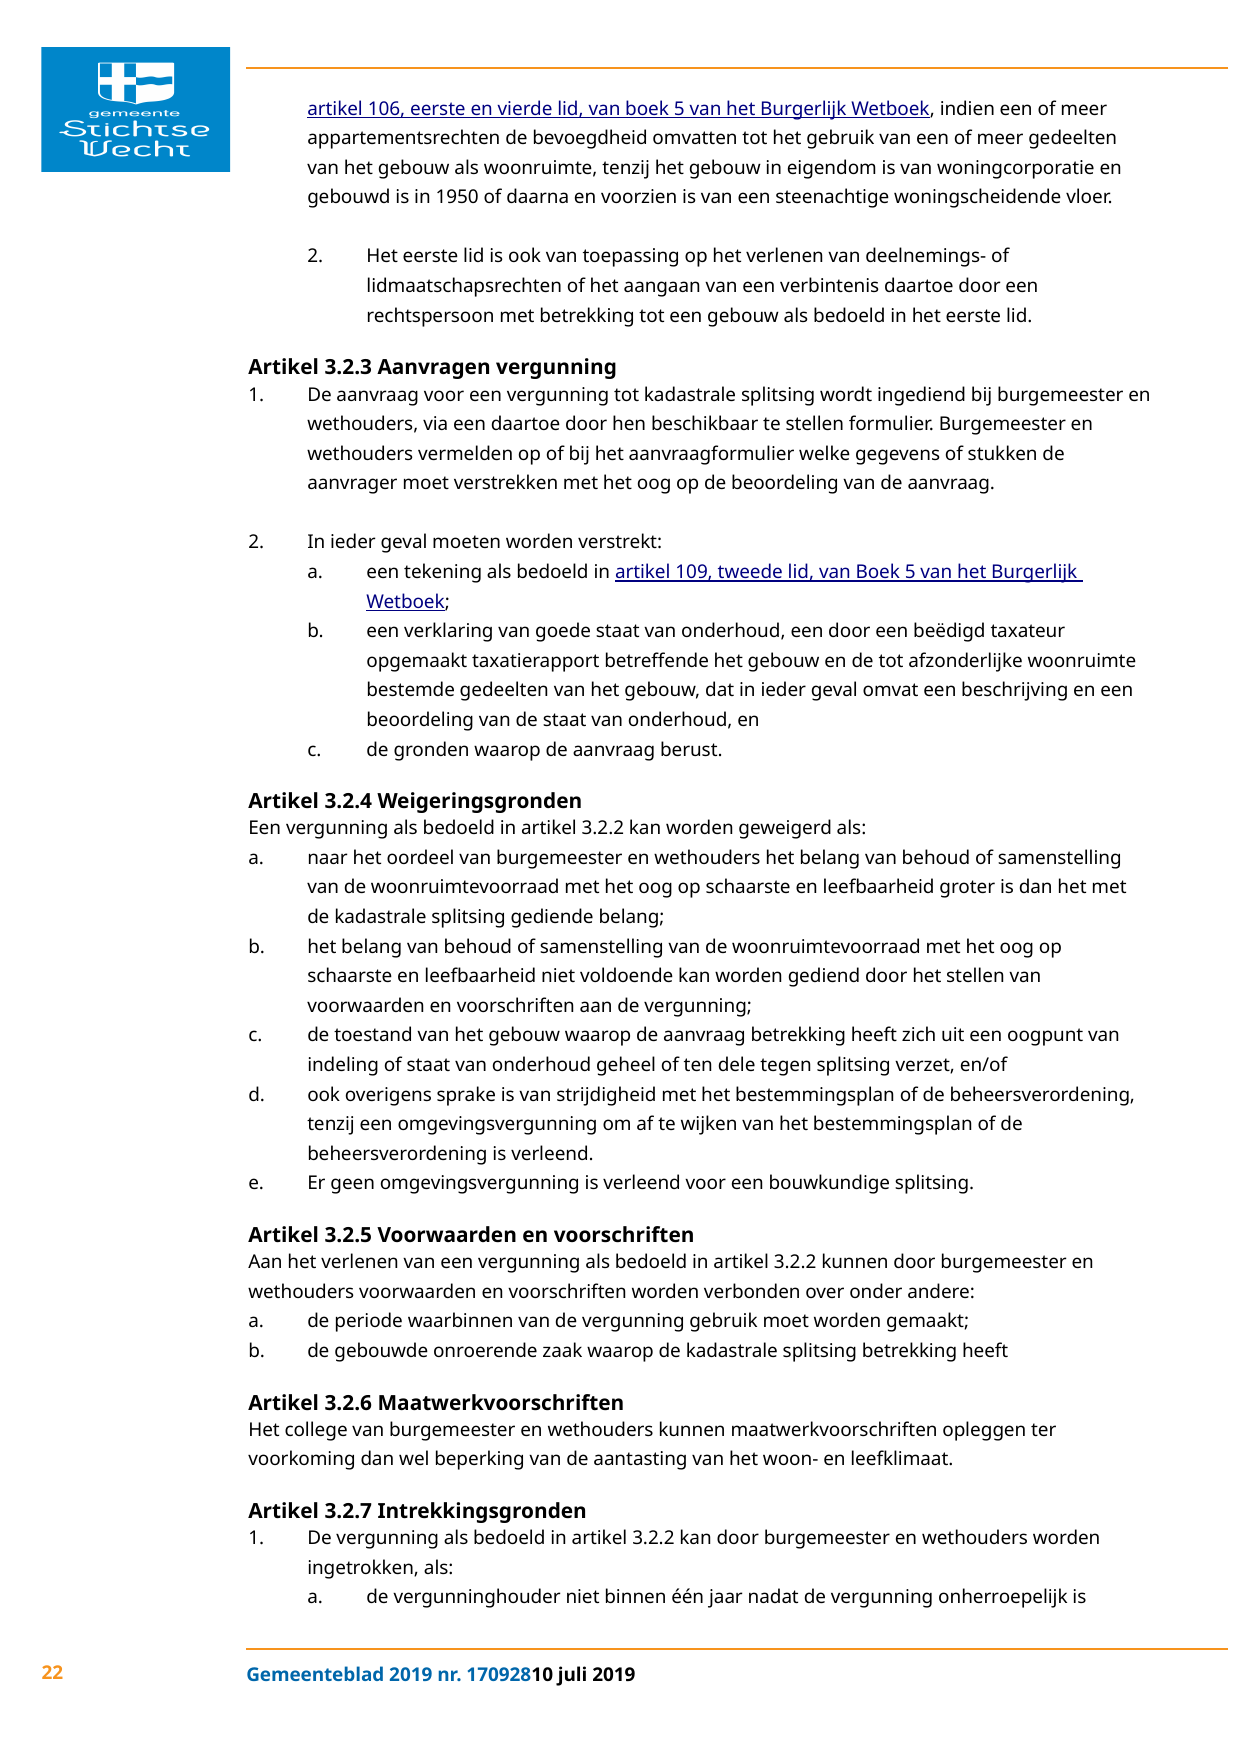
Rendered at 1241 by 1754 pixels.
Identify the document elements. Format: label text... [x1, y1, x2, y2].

list Er geen omgevingsvergunning is verleend voor een bouwkundige splitsing. [248, 1169, 1152, 1195]
list de vergunninghouder niet binnen één jaar nadat de vergunning onherroepelijk is [307, 1584, 1152, 1609]
text Artikel 3.2.6 Maatwerkvoorschriften [248, 1388, 1152, 1416]
text Aan het verlenen van een vergunning als bedoeld in artikel 3.2.2 kunnen door burgemeester en wethouders voorwaarden en voorschriften worden verbonden over onder andere: [248, 1248, 1152, 1304]
list de periode waarbinnen van de vergunning gebruik moet worden gemaakt; [248, 1308, 1152, 1333]
list In ieder geval moeten worden verstrekt: [248, 529, 1152, 554]
text Een vergunning als bedoeld in artikel 3.2.2 kan worden geweigerd als: [248, 814, 1152, 840]
list het belang van behoud of samenstelling van de woonruimtevoorraad met het oog op schaarste en leefbaarheid niet voldoende kan worden gediend door het stellen van voorwaarden en voorschriften aan de vergunning; [248, 933, 1152, 1018]
list een verklaring van goede staat van onderhoud, een door een beëdigd taxateur opgemaakt taxatierapport betreffende het gebouw en de tot afzonderlijke woonruimte bestemde gedeelten van het gebouw, dat in ieder geval omvat een beschrijving en een beoordeling van de staat van onderhoud, en [307, 617, 1152, 732]
list de toestand van het gebouw waarop de aanvraag betrekking heeft zich uit een oogpunt van indeling of staat van onderhoud geheel of ten dele tegen splitsing verzet, en/of [248, 1022, 1152, 1077]
picture [99, 63, 135, 101]
list De vergunning als bedoeld in artikel 3.2.2 kan door burgemeester en wethouders worden ingetrokken, als: [248, 1524, 1152, 1580]
list de gebouwde onroerende zaak waarop de kadastrale splitsing betrekking heeft [248, 1337, 1152, 1363]
list De aanvraag voor een vergunning tot kadastrale splitsing wordt ingediend bij burgemeester en wethouders, via een daartoe door hen beschikbaar te stellen formulier. Burgemeester en wethouders vermelden op of bij het aanvraagformulier welke gegevens of stukken de aanvrager moet verstrekken met het oog op de beoordeling van de aanvraag. [248, 381, 1152, 495]
list ook overigens sprake is van strijdigheid met het bestemmingsplan of de beheersverordening, tenzij een omgevingsvergunning om af te wijken van het bestemmingsplan of de beheersverordening is verleend. [248, 1081, 1152, 1166]
list artikel 106, eerste en vierde lid, van boek 5 van het Burgerlijk Wetboek, indien een of meer appartementsrechten de bevoegdheid omvatten tot het gebruik van een of meer gedeelten van het gebouw als woonruimte, tenzij het gebouw in eigendom is van woningcorporatie en gebouwd is in 1950 of daarna en voorzien is van een steenachtige woningscheidende vloer. [248, 95, 1152, 209]
text Artikel 3.2.4 Weigeringsgronden [248, 786, 1152, 814]
text Het college van burgemeester en wethouders kunnen maatwerkvoorschriften opleggen ter voorkoming dan wel beperking van de aantasting van het woon- en leefklimaat. [248, 1416, 1152, 1471]
picture [137, 63, 174, 103]
text Artikel 3.2.3 Aanvragen vergunning [248, 352, 1152, 381]
list een tekening als bedoeld in artikel 109, tweede lid, van Boek 5 van het Burgerlijk Wetboek; [307, 558, 1152, 613]
list naar het oordeel van burgemeester en wethouders het belang van behoud of samenstelling van de woonruimtevoorraad met het oog op schaarste en leefbaarheid groter is dan het met de kadastrale splitsing gediende belang; [248, 844, 1152, 929]
list de gronden waarop de aanvraag berust. [307, 736, 1152, 761]
text Artikel 3.2.7 Intrekkingsgronden [248, 1496, 1152, 1524]
list Het eerste lid is ook van toepassing op het verlenen van deelnemings- of lidmaatschapsrechten of het aangaan van een verbintenis daartoe door een rechtspersoon met betrekking tot een gebouw als bedoeld in het eerste lid. [307, 243, 1152, 328]
text Artikel 3.2.5 Voorwaarden en voorschriften [248, 1220, 1152, 1248]
